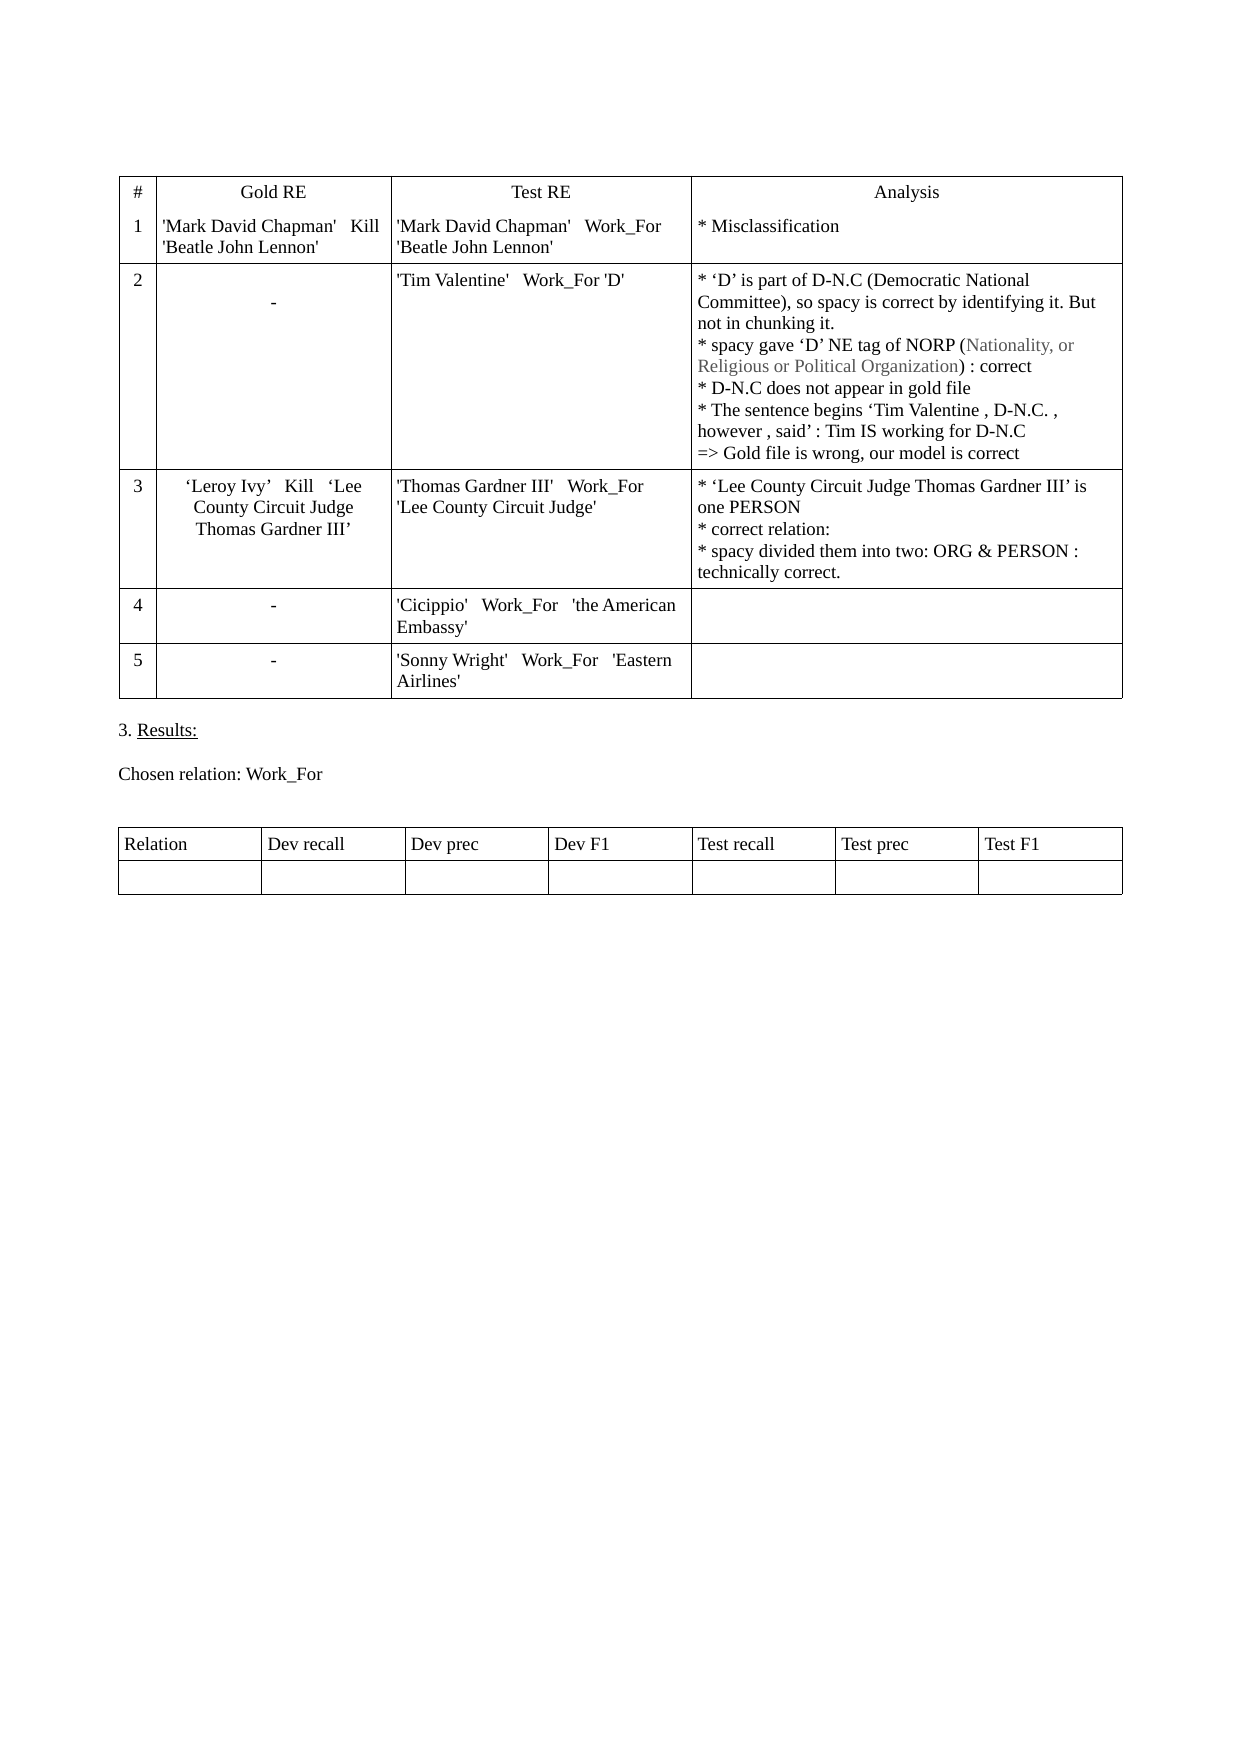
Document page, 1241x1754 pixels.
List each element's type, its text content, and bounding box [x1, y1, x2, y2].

table_header Test recall [693, 828, 835, 860]
table_cell [836, 861, 978, 893]
table_header Relation [119, 828, 261, 860]
table_cell ‘Leroy Ivy’ Kill ‘Lee County Circuit Judge Thomas Gardner III’ [157, 470, 391, 588]
table_cell * Misclassification [692, 209, 1122, 263]
table_header Test RE [392, 177, 691, 209]
table_header Analysis [692, 177, 1122, 209]
table_cell 'Thomas Gardner III' Work_For 'Lee County Circuit Judge' [392, 470, 691, 588]
text 3. Results: [118, 719, 1122, 741]
table_header Test prec [836, 828, 978, 860]
table_cell [406, 861, 548, 893]
table_cell [692, 589, 1122, 643]
table_header Dev recall [262, 828, 405, 860]
table_cell 4 [120, 589, 156, 643]
table_cell [693, 861, 835, 893]
table_cell 'Tim Valentine' Work_For 'D' [392, 264, 691, 469]
table_header Gold RE [157, 177, 391, 209]
table_cell [692, 644, 1122, 698]
table_cell 'Cicippio' Work_For 'the American Embassy' [392, 589, 691, 643]
table_header Dev prec [406, 828, 548, 860]
table_cell 'Mark David Chapman' Kill 'Beatle John Lennon' [157, 209, 391, 263]
table_cell [549, 861, 692, 893]
table_header Test F1 [979, 828, 1122, 860]
table_cell [262, 861, 405, 893]
table_cell - [157, 589, 391, 643]
table_cell [119, 861, 261, 893]
text Chosen relation: Work_For [118, 762, 1122, 784]
table_cell [979, 861, 1122, 893]
table_cell * ‘Lee County Circuit Judge Thomas Gardner III’ is one PERSON * correct relation: * spacy divided them into two: ORG & PERSON : technically correct. [692, 470, 1122, 588]
table_cell - [157, 644, 391, 698]
table_cell - [157, 264, 391, 469]
table_cell 'Sonny Wright' Work_For 'Eastern Airlines' [392, 644, 691, 698]
table_cell 3 [120, 470, 156, 588]
table_cell * ‘D’ is part of D-N.C (Democratic National Committee), so spacy is correct by identifying it. But not in chunking it. * spacy gave ‘D’ NE tag of NORP (Nationality, or Religious or Political Organization) : correct * D-N.C does not appear in gold file * The sentence begins ‘Tim Valentine , D-N.C. , however , said’ : Tim IS working for D-N.C => Gold file is wrong, our model is correct [692, 264, 1122, 469]
table_cell 2 [120, 264, 156, 469]
table_cell 'Mark David Chapman' Work_For 'Beatle John Lennon' [392, 209, 691, 263]
table_header # [120, 177, 156, 209]
table_cell 5 [120, 644, 156, 698]
table_header Dev F1 [549, 828, 692, 860]
table_cell 1 [120, 209, 156, 263]
